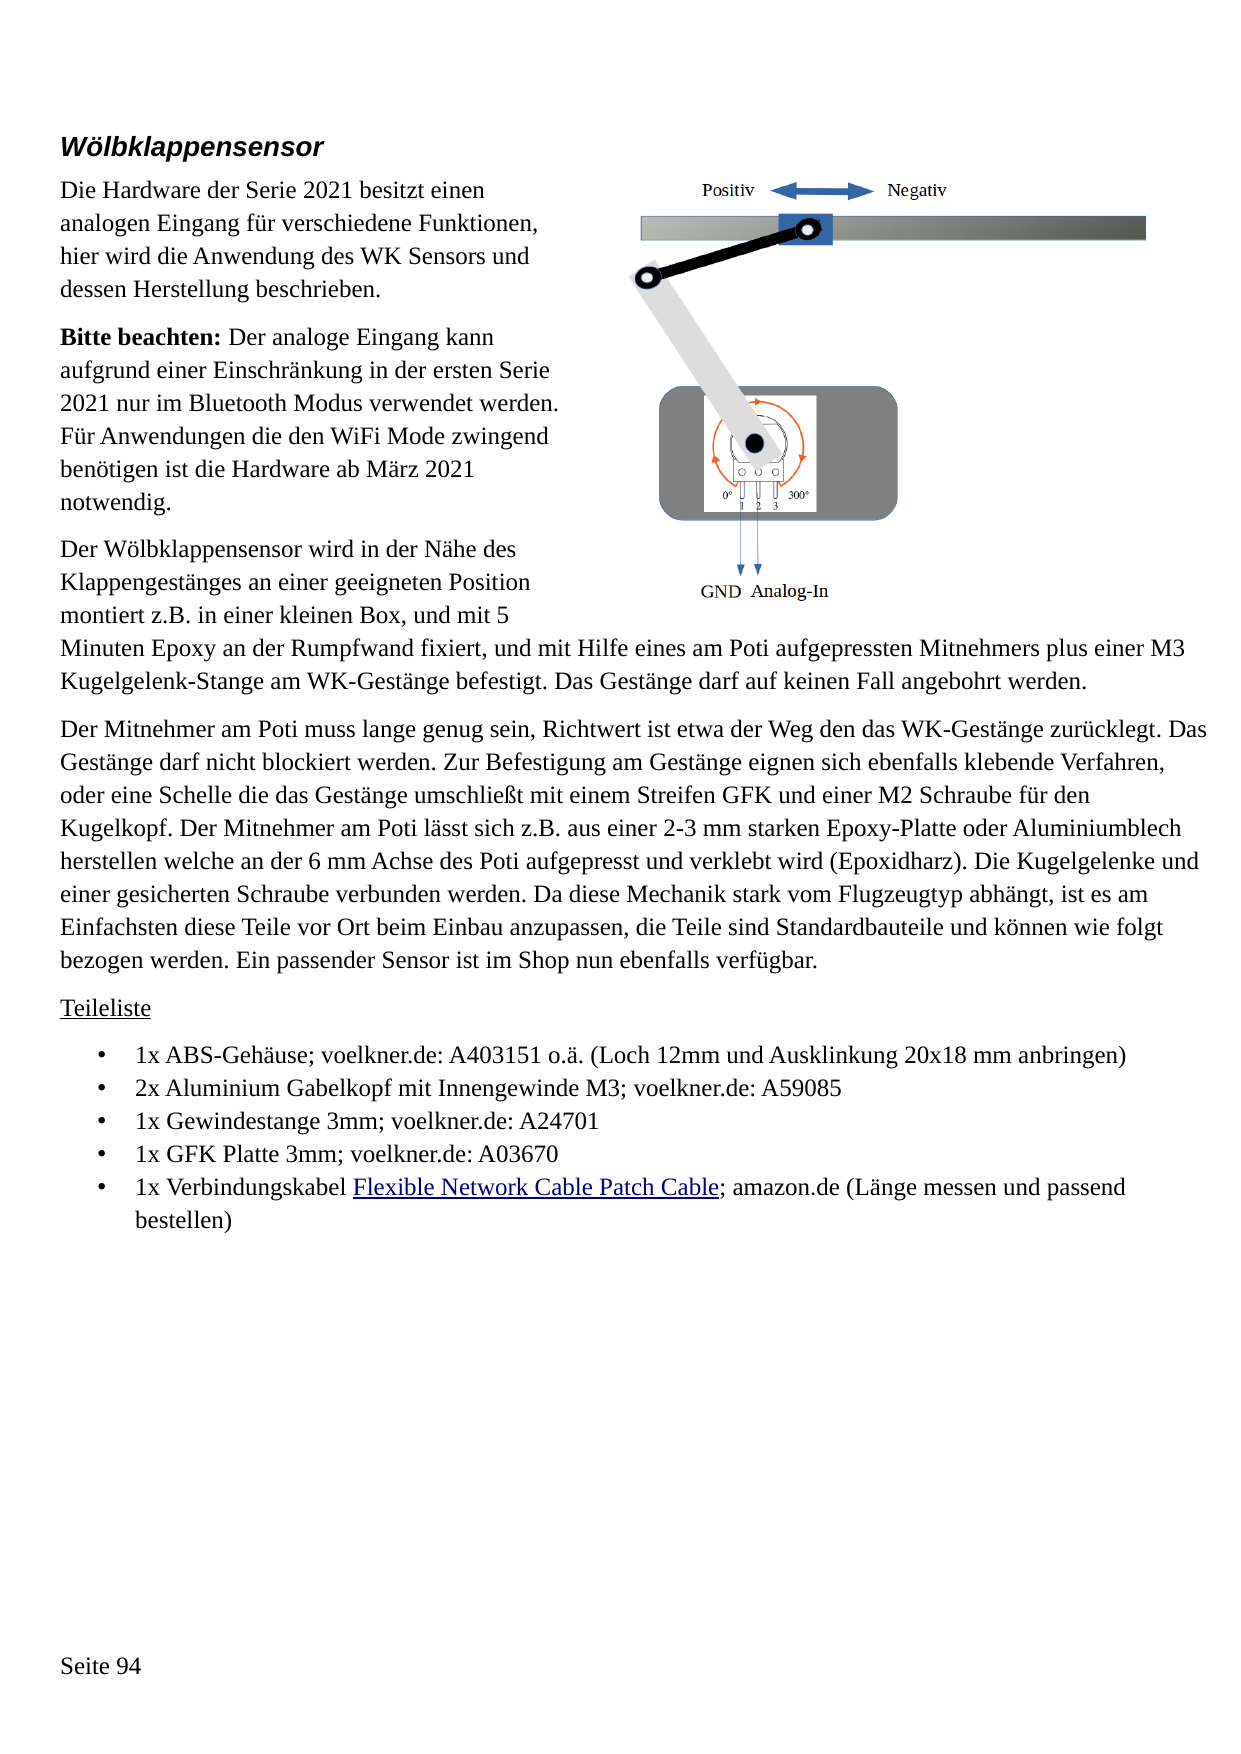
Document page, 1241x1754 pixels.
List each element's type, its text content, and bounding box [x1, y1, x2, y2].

list 2x Aluminium Gabelkopf mit Innengewinde M3; voelkner.de: A59085 [97, 1073, 1207, 1102]
text [1178, 322, 1207, 516]
text [1178, 175, 1207, 303]
list 1x ABS-Gehäuse; voelkner.de: A403151 o.ä. (Loch 12mm und Ausklinkung 20x18 mm anbringen) [97, 1040, 1207, 1069]
list 1x Verbindungskabel Flexible Network Cable Patch Cable; amazon.de (Länge messen und passend bestellen) [97, 1172, 1207, 1234]
text Die Hardware der Serie 2021 besitzt einen analogen Eingang für verschiedene Funktionen, hier wird die Anwendung des WK Sensors und dessen Herstellung beschrieben. [60, 175, 577, 303]
picture [577, 154, 1178, 620]
text Der Mitnehmer am Poti muss lange genug sein, Richtwert ist etwa der Weg den das WK-Gestänge zurücklegt. Das Gestänge darf nicht blockiert werden. Zur Befestigung am Gestänge eignen sich ebenfalls klebende Verfahren, oder eine Schelle die das Gestänge umschließt mit einem Streifen GFK und einer M2 Schraube für den Kugelkopf. Der Mitnehmer am Poti lässt sich z.B. aus einer 2-3 mm starken Epoxy-Platte oder Aluminiumblech herstellen welche an der 6 mm Achse des Poti aufgepresst und verklebt wird (Epoxidharz). Die Kugelgelenke und einer gesicherten Schraube verbunden werden. Da diese Mechanik stark vom Flugzeugtyp abhängt, ist es am Einfachsten diese Teile vor Ort beim Einbau anzupassen, die Teile sind Standardbauteile und können wie folgt bezogen werden. Ein passender Sensor ist im Shop nun ebenfalls verfügbar. [60, 714, 1207, 974]
text Teileliste [60, 993, 1207, 1022]
text Bitte beachten: Der analoge Eingang kann aufgrund einer Einschränkung in der ersten Serie 2021 nur im Bluetooth Modus verwendet werden. Für Anwendungen die den WiFi Mode zwingend benötigen ist die Hardware ab März 2021 notwendig. [60, 322, 577, 516]
list 1x GFK Platte 3mm; voelkner.de: A03670 [97, 1139, 1207, 1168]
subtitle Wölbklappensensor [60, 131, 1207, 162]
text Der Wölbklappensensor wird in der Nähe des Klappengestänges an einer geeigneten Position montiert z.B. in einer kleinen Box, und mit 5 Minuten Epoxy an der Rumpfwand fixiert, und mit Hilfe eines am Poti aufgepressten Mitnehmers plus einer M3 Kugelgelenk-Stange am WK-Gestänge befestigt. Das Gestänge darf auf keinen Fall angebohrt werden. [60, 534, 1207, 695]
list 1x Gewindestange 3mm; voelkner.de: A24701 [97, 1106, 1207, 1135]
